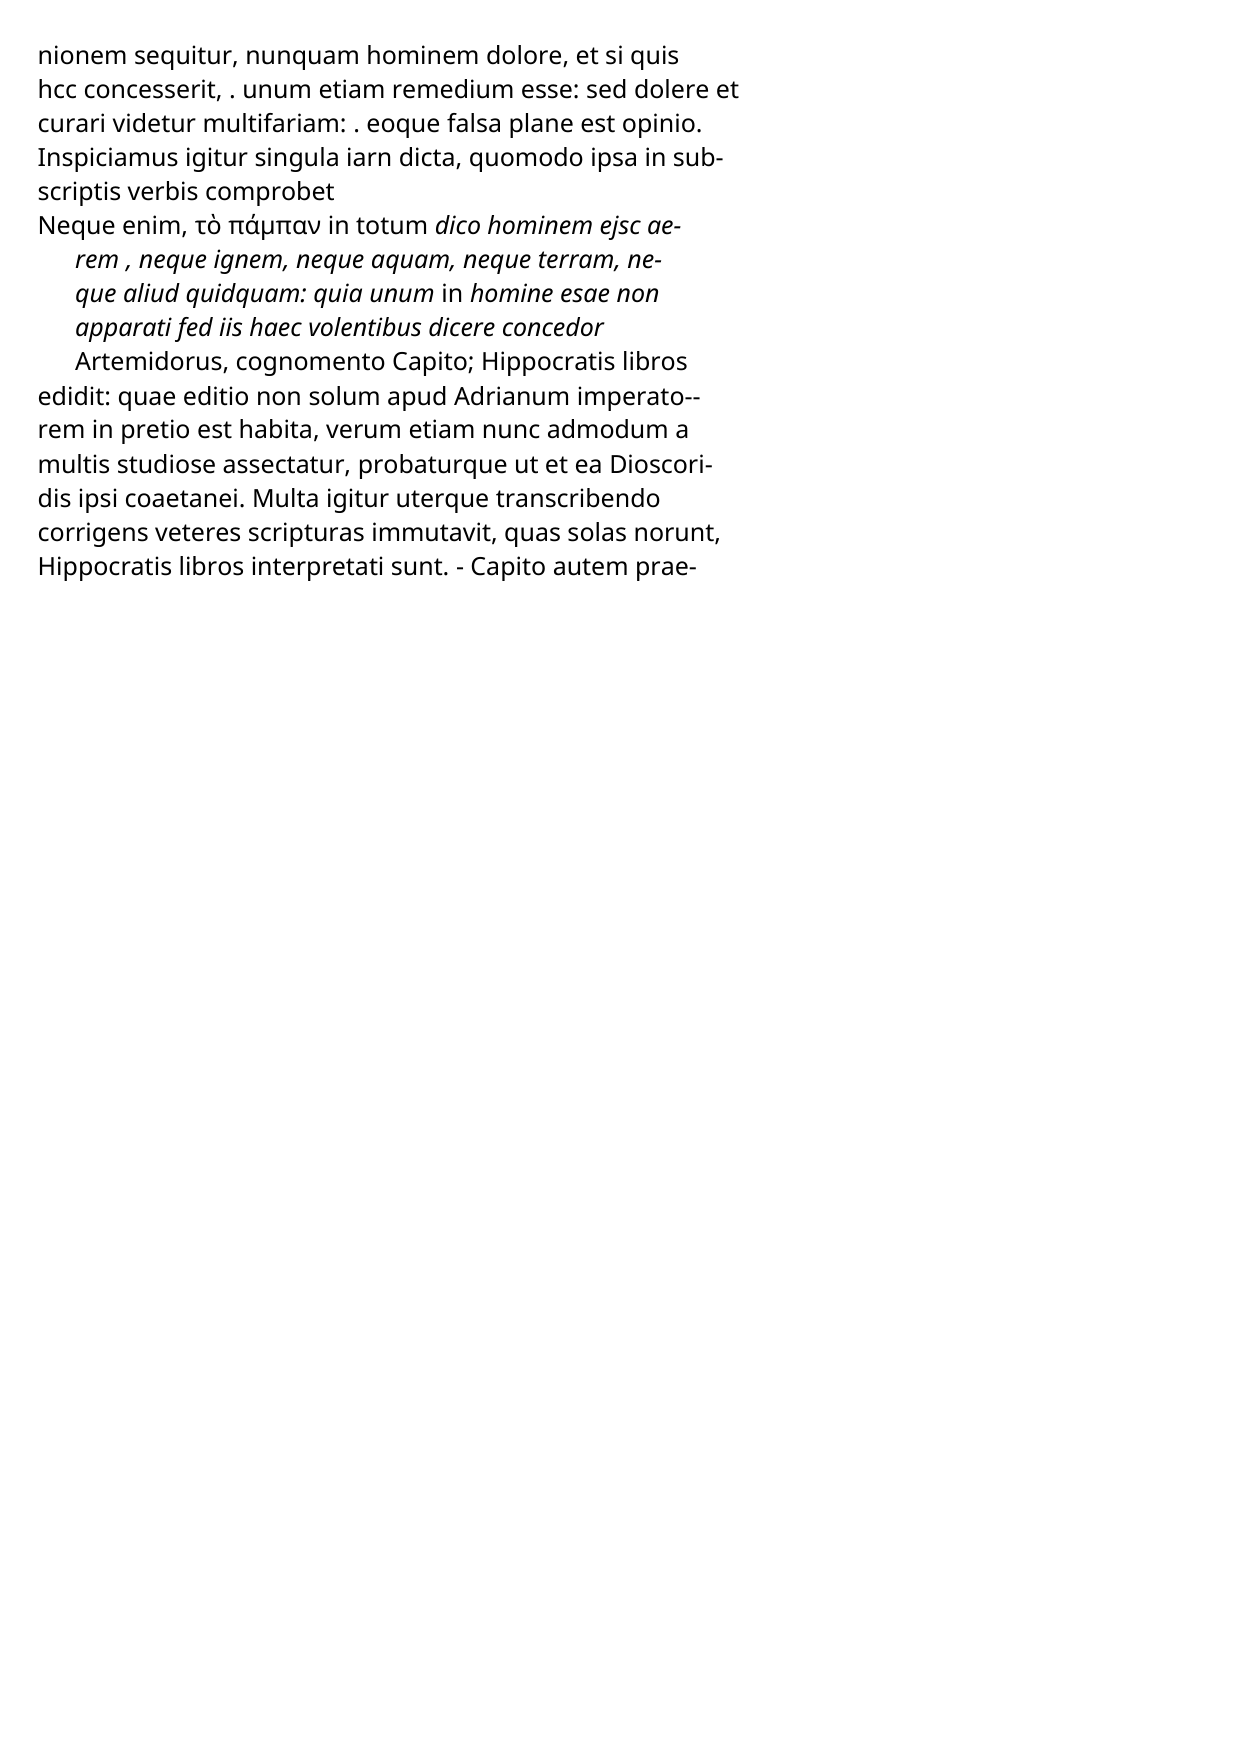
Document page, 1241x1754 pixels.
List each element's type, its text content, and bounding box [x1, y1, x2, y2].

text nionem sequitur, nunquam hominem dolore, et si quis hcc concesserit, . unum etiam remedium esse: sed dolere et curari videtur multifariam: . eoque falsa plane est opinio. Inspiciamus igitur singula iarn dicta, quomodo ipsa in sub- scriptis verbis comprobet [37, 37, 1203, 208]
text Artemidorus, cognomento Capito; Hippocratis libros edidit: quae editio non solum apud Adrianum imperato-- rem in pretio est habita, verum etiam nunc admodum a multis studiose assectatur, probaturque ut et ea Dioscori- dis ipsi coaetanei. Multa igitur uterque transcribendo corrigens veteres scripturas immutavit, quas solas norunt, Hippocratis libros interpretati sunt. - Capito autem prae- [37, 344, 1203, 582]
text Neque enim, τὸ πάμπαν in totum dico hominem ejsc ae- rem , neque ignem, neque aquam, neque terram, ne- que aliud quidquam: quia unum in homine esae non apparati fed iis haec volentibus dicere concedor [37, 208, 1203, 344]
